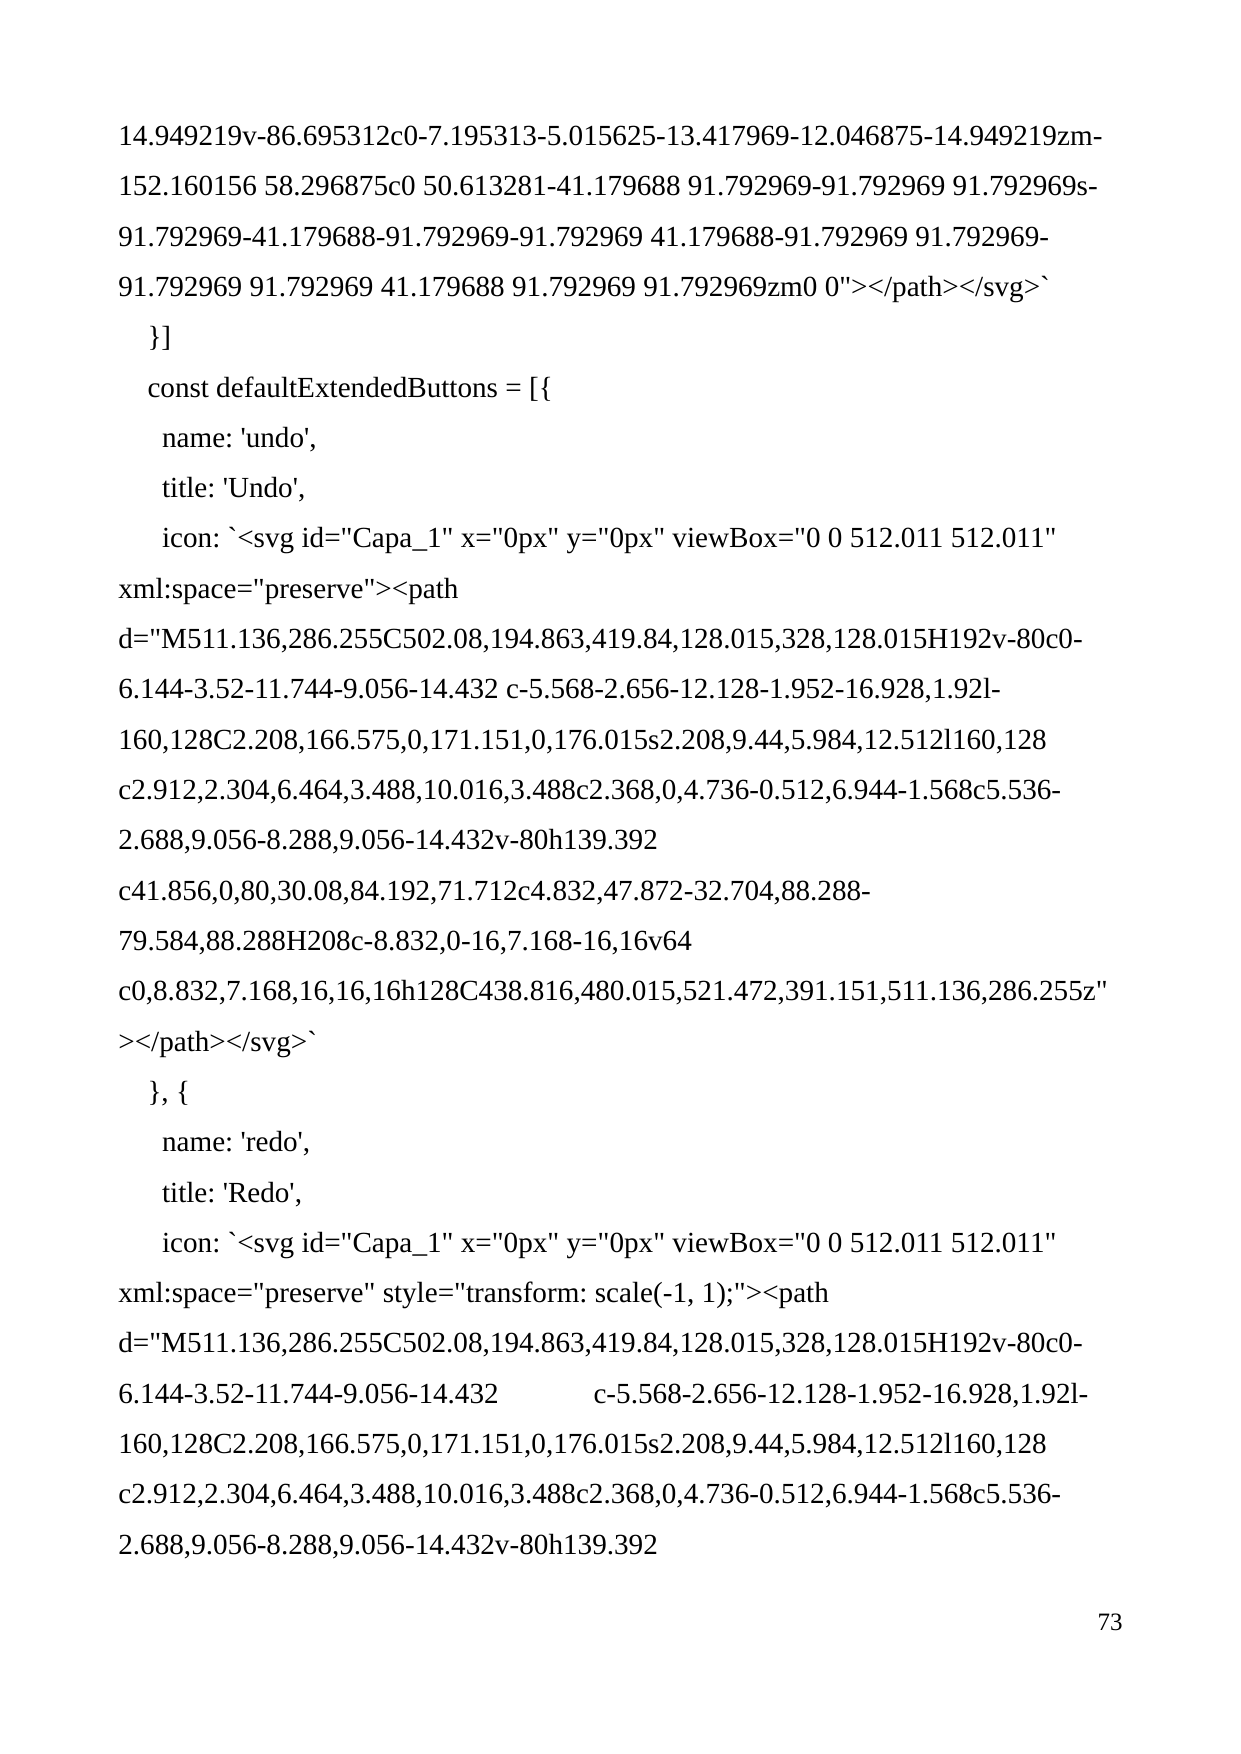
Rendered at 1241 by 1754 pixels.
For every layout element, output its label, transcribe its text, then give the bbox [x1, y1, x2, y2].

text 14.949219v-86.695312c0-7.195313-5.015625-13.417969-12.046875-14.949219zm-152.160156 58.296875c0 50.613281-41.179688 91.792969-91.792969 91.792969s-91.792969-41.179688-91.792969-91.792969 41.179688-91.792969 91.792969-91.792969 91.792969 41.179688 91.792969 91.792969zm0 0"></path></svg>` [118, 118, 1122, 303]
text const defaultExtendedButtons = [{ [118, 370, 1122, 403]
text }, { [118, 1074, 1122, 1108]
text name: 'undo', [118, 420, 1122, 453]
text icon: `<svg id="Capa_1" x="0px" y="0px" viewBox="0 0 512.011 512.011" xml:space="preserve" style="transform: scale(-1, 1);"><path d="M511.136,286.255C502.08,194.863,419.84,128.015,328,128.015H192v-80c0-6.144-3.52-11.744-9.056-14.432 c-5.568-2.656-12.128-1.952-16.928,1.92l-160,128C2.208,166.575,0,171.151,0,176.015s2.208,9.44,5.984,12.512l160,128 c2.912,2.304,6.464,3.488,10.016,3.488c2.368,0,4.736-0.512,6.944-1.568c5.536-2.688,9.056-8.288,9.056-14.432v-80h139.392 [118, 1225, 1122, 1560]
text icon: `<svg id="Capa_1" x="0px" y="0px" viewBox="0 0 512.011 512.011" xml:space="preserve"><path d="M511.136,286.255C502.08,194.863,419.84,128.015,328,128.015H192v-80c0-6.144-3.52-11.744-9.056-14.432 c-5.568-2.656-12.128-1.952-16.928,1.92l-160,128C2.208,166.575,0,171.151,0,176.015s2.208,9.44,5.984,12.512l160,128 c2.912,2.304,6.464,3.488,10.016,3.488c2.368,0,4.736-0.512,6.944-1.568c5.536-2.688,9.056-8.288,9.056-14.432v-80h139.392 c41.856,0,80,30.08,84.192,71.712c4.832,47.872-32.704,88.288-79.584,88.288H208c-8.832,0-16,7.168-16,16v64 c0,8.832,7.168,16,16,16h128C438.816,480.015,521.472,391.151,511.136,286.255z"></path></svg>` [118, 521, 1122, 1057]
text title: 'Undo', [118, 470, 1122, 504]
text }] [118, 319, 1122, 353]
text name: 'redo', [118, 1124, 1122, 1158]
text title: 'Redo', [118, 1175, 1122, 1208]
